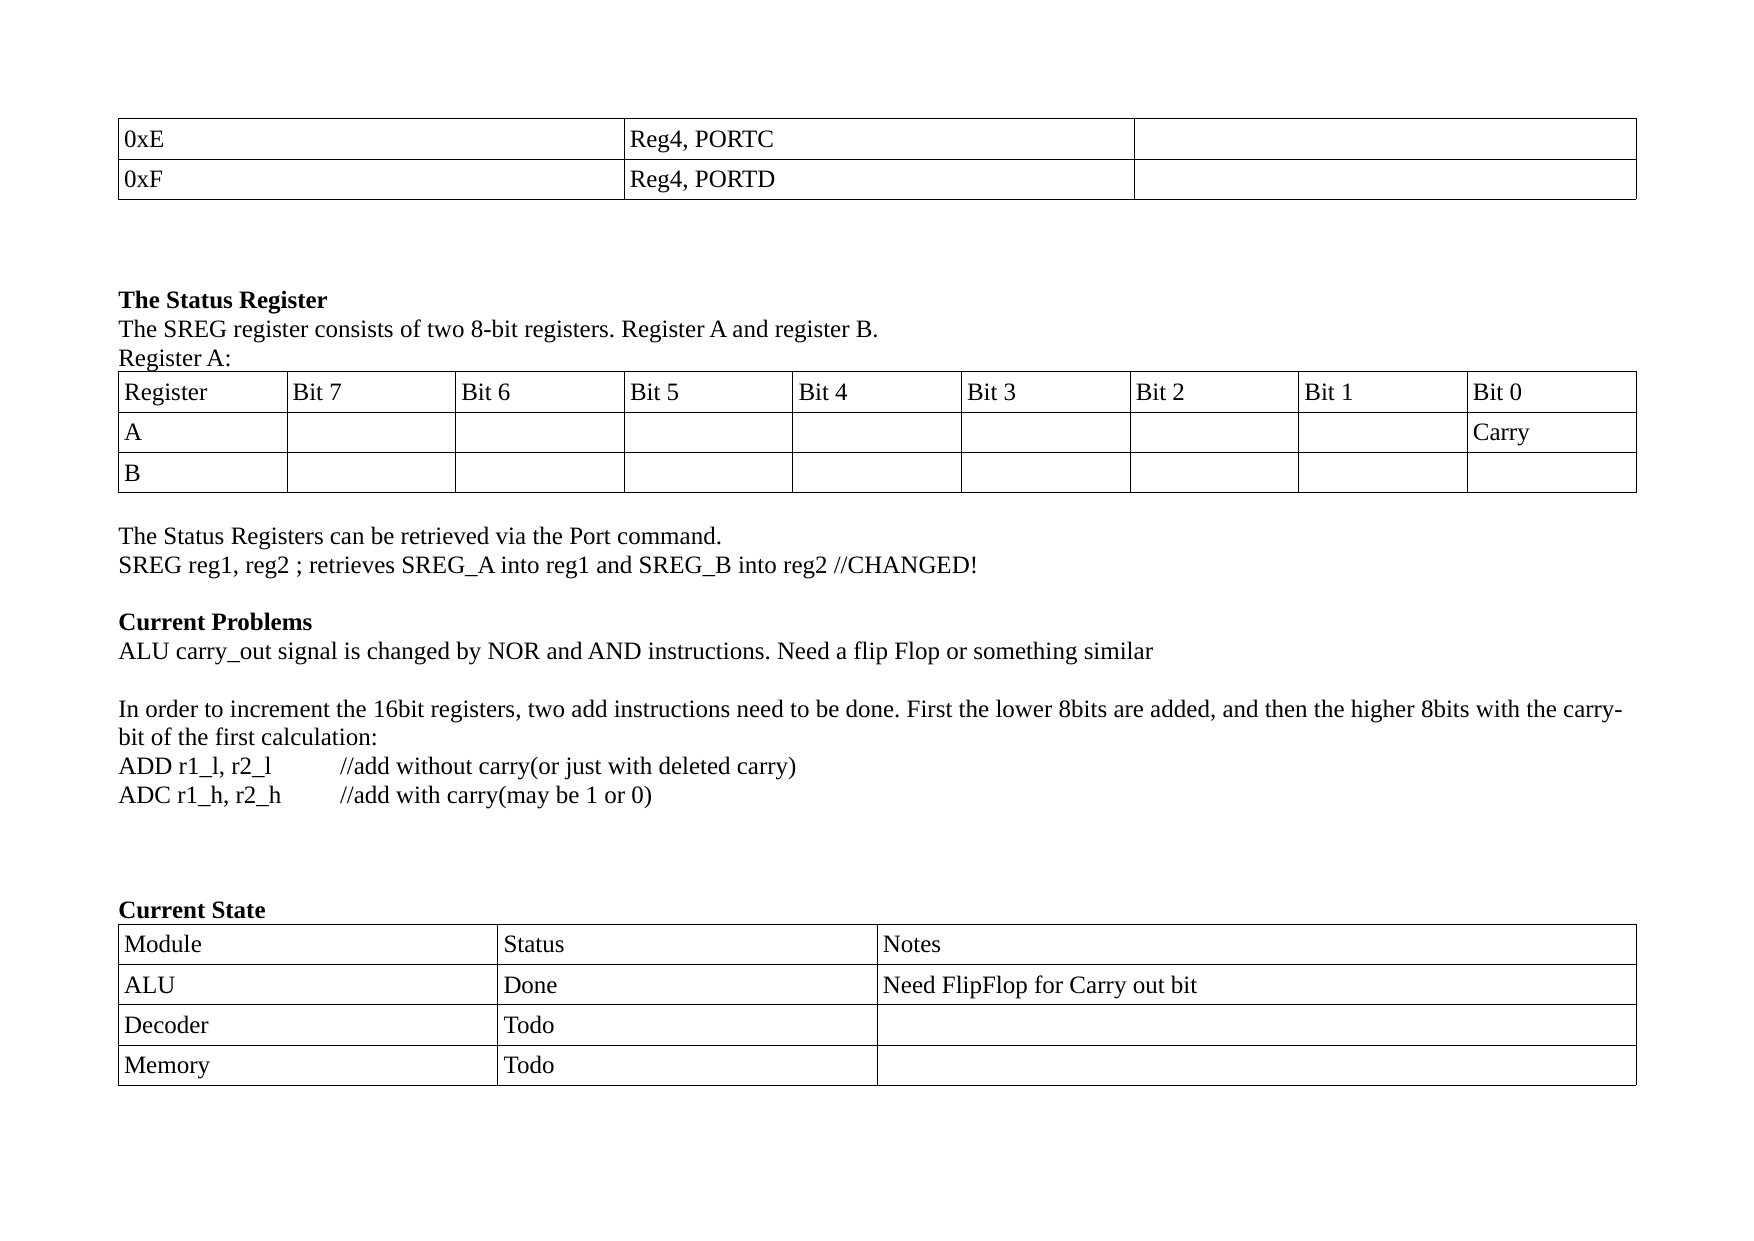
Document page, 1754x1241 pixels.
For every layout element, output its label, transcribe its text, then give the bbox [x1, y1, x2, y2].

table_header Bit 2 [1131, 372, 1298, 412]
table_cell Need FlipFlop for Carry out bit [878, 965, 1636, 1004]
text The Status Registers can be retrieved via the Port command. [118, 521, 1636, 550]
text Register A: [118, 343, 1636, 371]
table_cell [1135, 160, 1636, 199]
table_header Register [119, 372, 287, 412]
table_cell 0xF [119, 160, 624, 199]
table_cell [625, 453, 792, 492]
table_cell B [119, 453, 287, 492]
text The Status Register [118, 285, 1636, 314]
table_cell [878, 1005, 1636, 1044]
table_cell [793, 453, 961, 492]
table_cell [1299, 453, 1467, 492]
table_header Bit 1 [1299, 372, 1467, 412]
table_cell Done [498, 965, 877, 1004]
table_cell Todo [498, 1005, 877, 1044]
text The SREG register consists of two 8-bit registers. Register A and register B. [118, 314, 1636, 343]
table_cell [878, 1046, 1636, 1085]
table_header Notes [878, 925, 1636, 964]
text SREG reg1, reg2 ; retrieves SREG_A into reg1 and SREG_B into reg2 //CHANGED! [118, 550, 1636, 579]
table_cell Memory [119, 1046, 497, 1085]
table_cell Carry [1468, 413, 1636, 452]
table_cell [456, 453, 624, 492]
table_cell ALU [119, 965, 497, 1004]
table_header Bit 0 [1468, 372, 1636, 412]
text Current State [118, 895, 1636, 924]
table_cell [1299, 413, 1467, 452]
table_cell [1135, 119, 1636, 158]
text ADC r1_h, r2_h //add with carry(may be 1 or 0) [118, 780, 1636, 809]
text ADD r1_l, r2_l //add without carry(or just with deleted carry) [118, 751, 1636, 780]
table_cell [288, 413, 455, 452]
table_cell [456, 413, 624, 452]
table_cell [962, 413, 1130, 452]
table_header Bit 3 [962, 372, 1130, 412]
table_cell 0xE [119, 119, 624, 158]
table_cell [793, 413, 961, 452]
table_header Bit 4 [793, 372, 961, 412]
table_cell [1131, 453, 1298, 492]
table_cell Reg4, PORTC [625, 119, 1134, 158]
table_header Status [498, 925, 877, 964]
table_cell Todo [498, 1046, 877, 1085]
table_cell [1131, 413, 1298, 452]
table_header Bit 6 [456, 372, 624, 412]
table_cell A [119, 413, 287, 452]
text ALU carry_out signal is changed by NOR and AND instructions. Need a flip Flop or something similar [118, 636, 1636, 665]
table_cell [625, 413, 792, 452]
table_cell [1468, 453, 1636, 492]
table_cell Reg4, PORTD [625, 160, 1134, 199]
table_cell [288, 453, 455, 492]
text Current Problems [118, 607, 1636, 636]
table_header Bit 7 [288, 372, 455, 412]
table_cell [962, 453, 1130, 492]
table_cell Decoder [119, 1005, 497, 1044]
table_header Module [119, 925, 497, 964]
text In order to increment the 16bit registers, two add instructions need to be done. First the lower 8bits are added, and then the higher 8bits with the carry-bit of the first calculation: [118, 694, 1636, 751]
table_header Bit 5 [625, 372, 792, 412]
